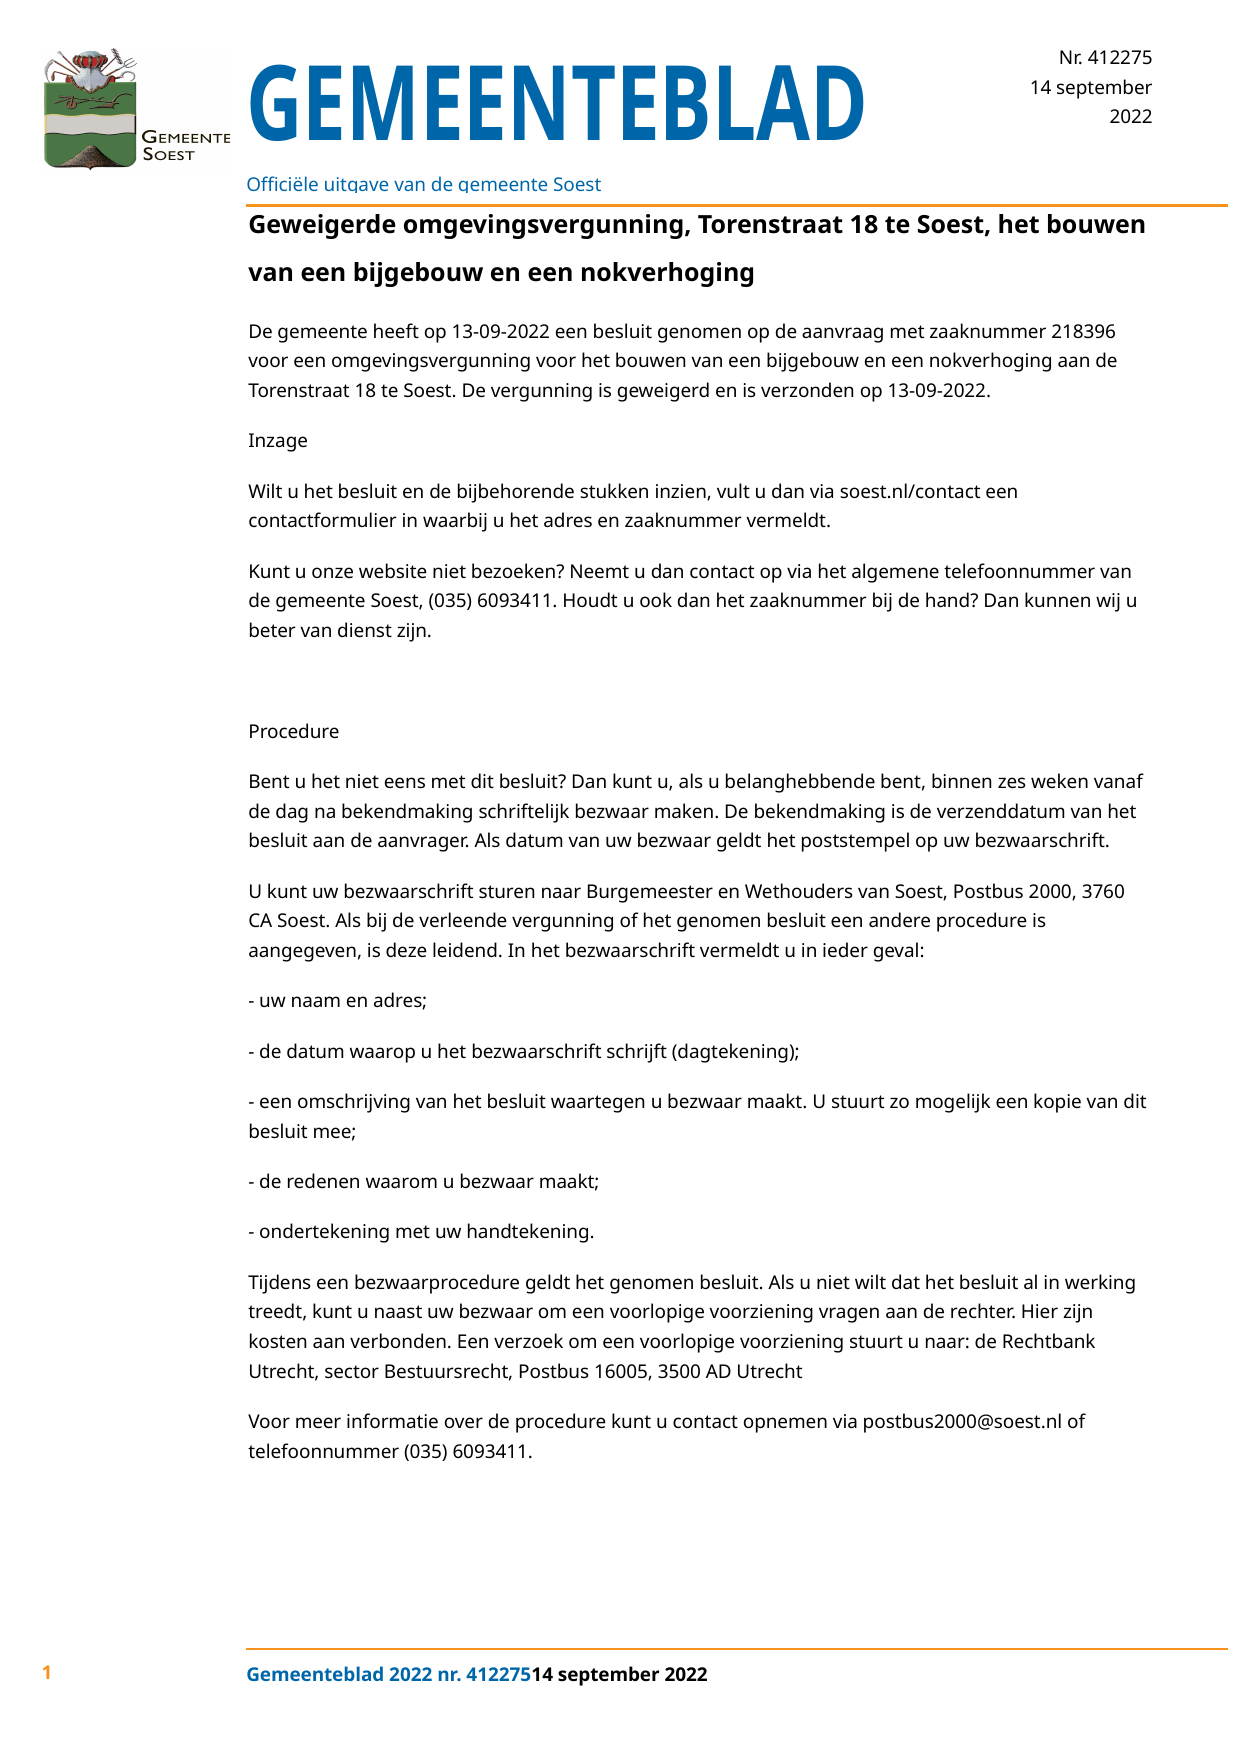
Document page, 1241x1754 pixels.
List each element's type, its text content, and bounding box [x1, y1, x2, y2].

text Bent u het niet eens met dit besluit? Dan kunt u, als u belanghebbende bent, binnen zes weken vanaf de dag na bekendmaking schriftelijk bezwaar maken. De bekendmaking is de verzenddatum van het besluit aan de aanvrager. Als datum van uw bezwaar geldt het poststempel op uw bezwaarschrift. [248, 768, 1152, 853]
text - uw naam en adres; [248, 987, 1152, 1013]
text Geweigerde omgevingsvergunning, Torenstraat 18 te Soest, het bouwen van een bijgebouw en een nokverhoging [248, 207, 1152, 288]
picture [41, 47, 231, 172]
text Procedure [248, 718, 1152, 744]
text - de datum waarop u het bezwaarschrift schrijft (dagtekening); [248, 1038, 1152, 1064]
text Wilt u het besluit en de bijbehorende stukken inzien, vult u dan via soest.nl/contact een contactformulier in waarbij u het adres en zaaknummer vermeldt. [248, 478, 1152, 533]
text - ondertekening met uw handtekening. [248, 1219, 1152, 1244]
text Kunt u onze website niet bezoeken? Neemt u dan contact op via het algemene telefoonnummer van de gemeente Soest, (035) 6093411. Houdt u ook dan het zaaknummer bij de hand? Dan kunnen wij u beter van dienst zijn. [248, 558, 1152, 643]
text Voor meer informatie over de procedure kunt u contact opnemen via postbus2000@soest.nl of telefoonnummer (035) 6093411. [248, 1408, 1152, 1464]
text De gemeente heeft op 13-09-2022 een besluit genomen op de aanvraag met zaaknummer 218396 voor een omgevingsvergunning voor het bouwen van een bijgebouw en een nokverhoging aan de Torenstraat 18 te Soest. De vergunning is geweigerd en is verzonden op 13-09-2022. [248, 318, 1152, 403]
text - een omschrijving van het besluit waartegen u bezwaar maakt. U stuurt zo mogelijk een kopie van dit besluit mee; [248, 1088, 1152, 1144]
text U kunt uw bezwaarschrift sturen naar Burgemeester en Wethouders van Soest, Postbus 2000, 3760 CA Soest. Als bij de verleende vergunning of het genomen besluit een andere procedure is aangegeven, is deze leidend. In het bezwaarschrift vermeldt u in ieder geval: [248, 878, 1152, 963]
text Inzage [248, 427, 1152, 453]
text - de redenen waarom u bezwaar maakt; [248, 1168, 1152, 1194]
text Tijdens een bezwaarprocedure geldt het genomen besluit. Als u niet wilt dat het besluit al in werking treedt, kunt u naast uw bezwaar om een voorlopige voorziening vragen aan de rechter. Hier zijn kosten aan verbonden. Een verzoek om een voorlopige voorziening stuurt u naar: de Rechtbank Utrecht, sector Bestuursrecht, Postbus 16005, 3500 AD Utrecht [248, 1269, 1152, 1384]
